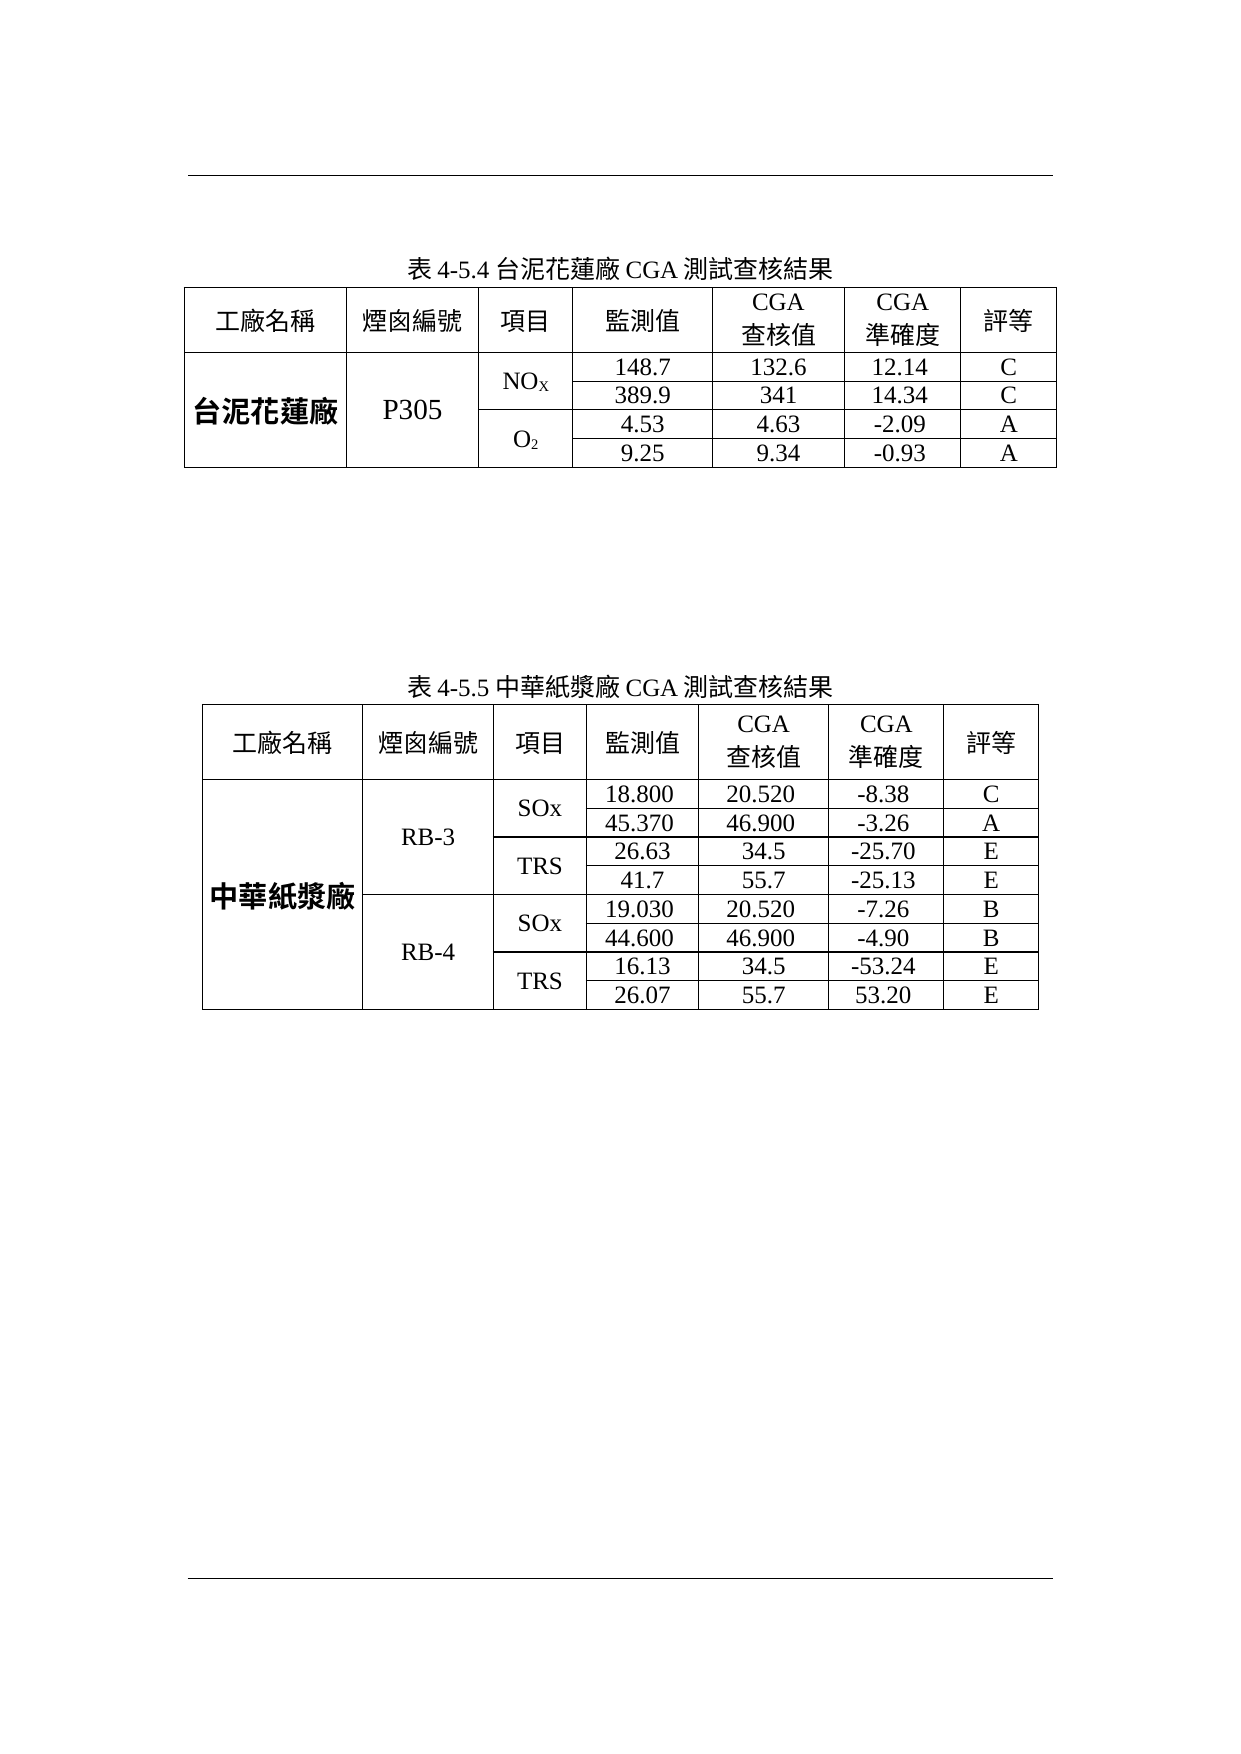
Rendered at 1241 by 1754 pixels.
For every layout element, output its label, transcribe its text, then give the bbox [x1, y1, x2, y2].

table_cell 19.030 [587, 895, 698, 923]
table_header 項目 [479, 288, 572, 352]
table_cell 45.370 [587, 809, 698, 836]
table_cell RB-3 [363, 780, 493, 894]
table_cell 14.34 [845, 382, 960, 409]
table_cell -3.26 [829, 809, 943, 836]
table_cell 55.7 [699, 981, 828, 1009]
table_cell 26.63 [587, 838, 698, 865]
table_cell A [961, 439, 1056, 467]
table_cell -25.13 [829, 866, 943, 894]
table_cell -7.26 [829, 895, 943, 923]
table_cell 46.900 [699, 924, 828, 951]
table_cell 34.5 [699, 953, 828, 980]
table_cell -2.09 [845, 410, 960, 438]
table_cell B [944, 924, 1038, 951]
table_cell -0.93 [845, 439, 960, 467]
text 表4-5.5 中華紙漿廠CGA測試查核結果 [187, 666, 1053, 704]
table_header 工廠名稱 [185, 288, 346, 352]
table_cell C [961, 382, 1056, 409]
table_cell 18.800 [587, 780, 698, 808]
table_cell C [944, 780, 1038, 808]
table_header CGA 查核值 [713, 288, 844, 352]
table_cell 26.07 [587, 981, 698, 1009]
table_cell RB-4 [363, 895, 493, 1009]
table_header 煙囪編號 [347, 288, 478, 352]
table_cell -4.90 [829, 924, 943, 951]
table_cell E [944, 838, 1038, 865]
table_cell SOx [494, 895, 586, 951]
table_header 評等 [961, 288, 1056, 352]
table_cell 41.7 [587, 866, 698, 894]
table_cell -53.24 [829, 953, 943, 980]
table_cell E [944, 866, 1038, 894]
table_cell 148.7 [573, 353, 712, 381]
table_cell TRS [494, 838, 586, 894]
table_cell B [944, 895, 1038, 923]
table_cell 34.5 [699, 838, 828, 865]
table_cell 台泥花蓮廠 [185, 353, 346, 467]
table_cell 46.900 [699, 809, 828, 836]
text 表4-5.4 台泥花蓮廠CGA測試查核結果 [187, 249, 1053, 287]
table_header 工廠名稱 [203, 705, 362, 779]
table_cell 4.63 [713, 410, 844, 438]
table_cell -25.70 [829, 838, 943, 865]
table_header 監測值 [573, 288, 712, 352]
table_cell 55.7 [699, 866, 828, 894]
table_cell TRS [494, 953, 586, 1009]
table_cell O2 [479, 410, 572, 467]
table_cell E [944, 981, 1038, 1009]
table_cell 341 [713, 382, 844, 409]
table_cell C [961, 353, 1056, 381]
table_header CGA 準確度 [829, 705, 943, 779]
table_header 煙囪編號 [363, 705, 493, 779]
table_cell P305 [347, 353, 478, 467]
table_cell NOX [479, 353, 572, 409]
table_cell 9.25 [573, 439, 712, 467]
table_cell 53.20 [829, 981, 943, 1009]
table_cell 132.6 [713, 353, 844, 381]
table_cell 12.14 [845, 353, 960, 381]
table_cell 中華紙漿廠 [203, 780, 362, 1009]
table_cell 9.34 [713, 439, 844, 467]
table_cell 16.13 [587, 953, 698, 980]
table_cell 4.53 [573, 410, 712, 438]
table_cell E [944, 953, 1038, 980]
table_header 項目 [494, 705, 586, 779]
table_cell A [961, 410, 1056, 438]
table_cell A [944, 809, 1038, 836]
table_cell -8.38 [829, 780, 943, 808]
table_cell SOx [494, 780, 586, 836]
table_cell 389.9 [573, 382, 712, 409]
table_cell 44.600 [587, 924, 698, 951]
table_header CGA 查核值 [699, 705, 828, 779]
table_cell 20.520 [699, 895, 828, 923]
table_header 監測值 [587, 705, 698, 779]
table_header 評等 [944, 705, 1038, 779]
table_header CGA 準確度 [845, 288, 960, 352]
table_cell 20.520 [699, 780, 828, 808]
